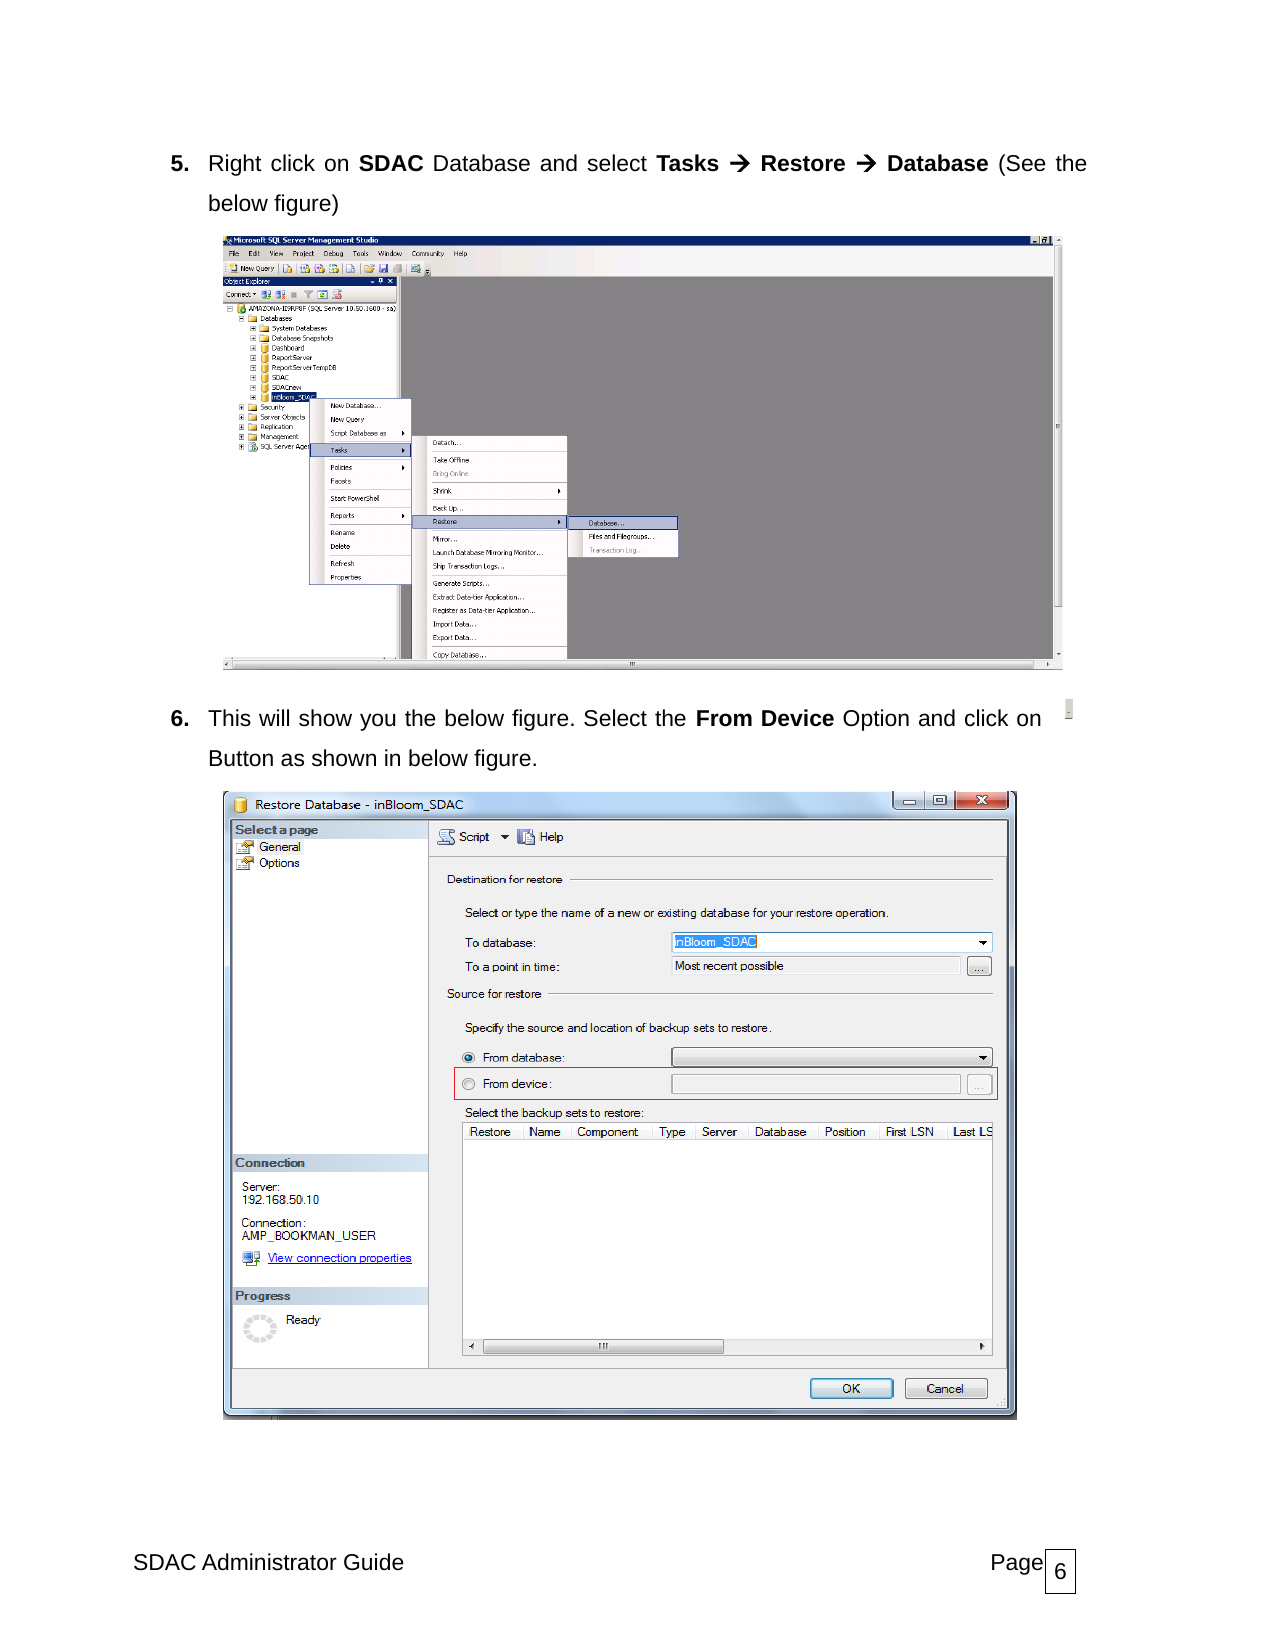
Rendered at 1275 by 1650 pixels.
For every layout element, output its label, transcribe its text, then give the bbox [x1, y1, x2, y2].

picture [223, 236, 1064, 670]
list This will show you the below figure. Select the From Device Option and click on Button as shown in below figure. [170, 691, 1087, 771]
list Right click on SDAC Database and select Tasks  Restore  Database (See the below figure) [170, 150, 1087, 216]
picture [1065, 698, 1073, 719]
picture [223, 791, 1017, 1422]
